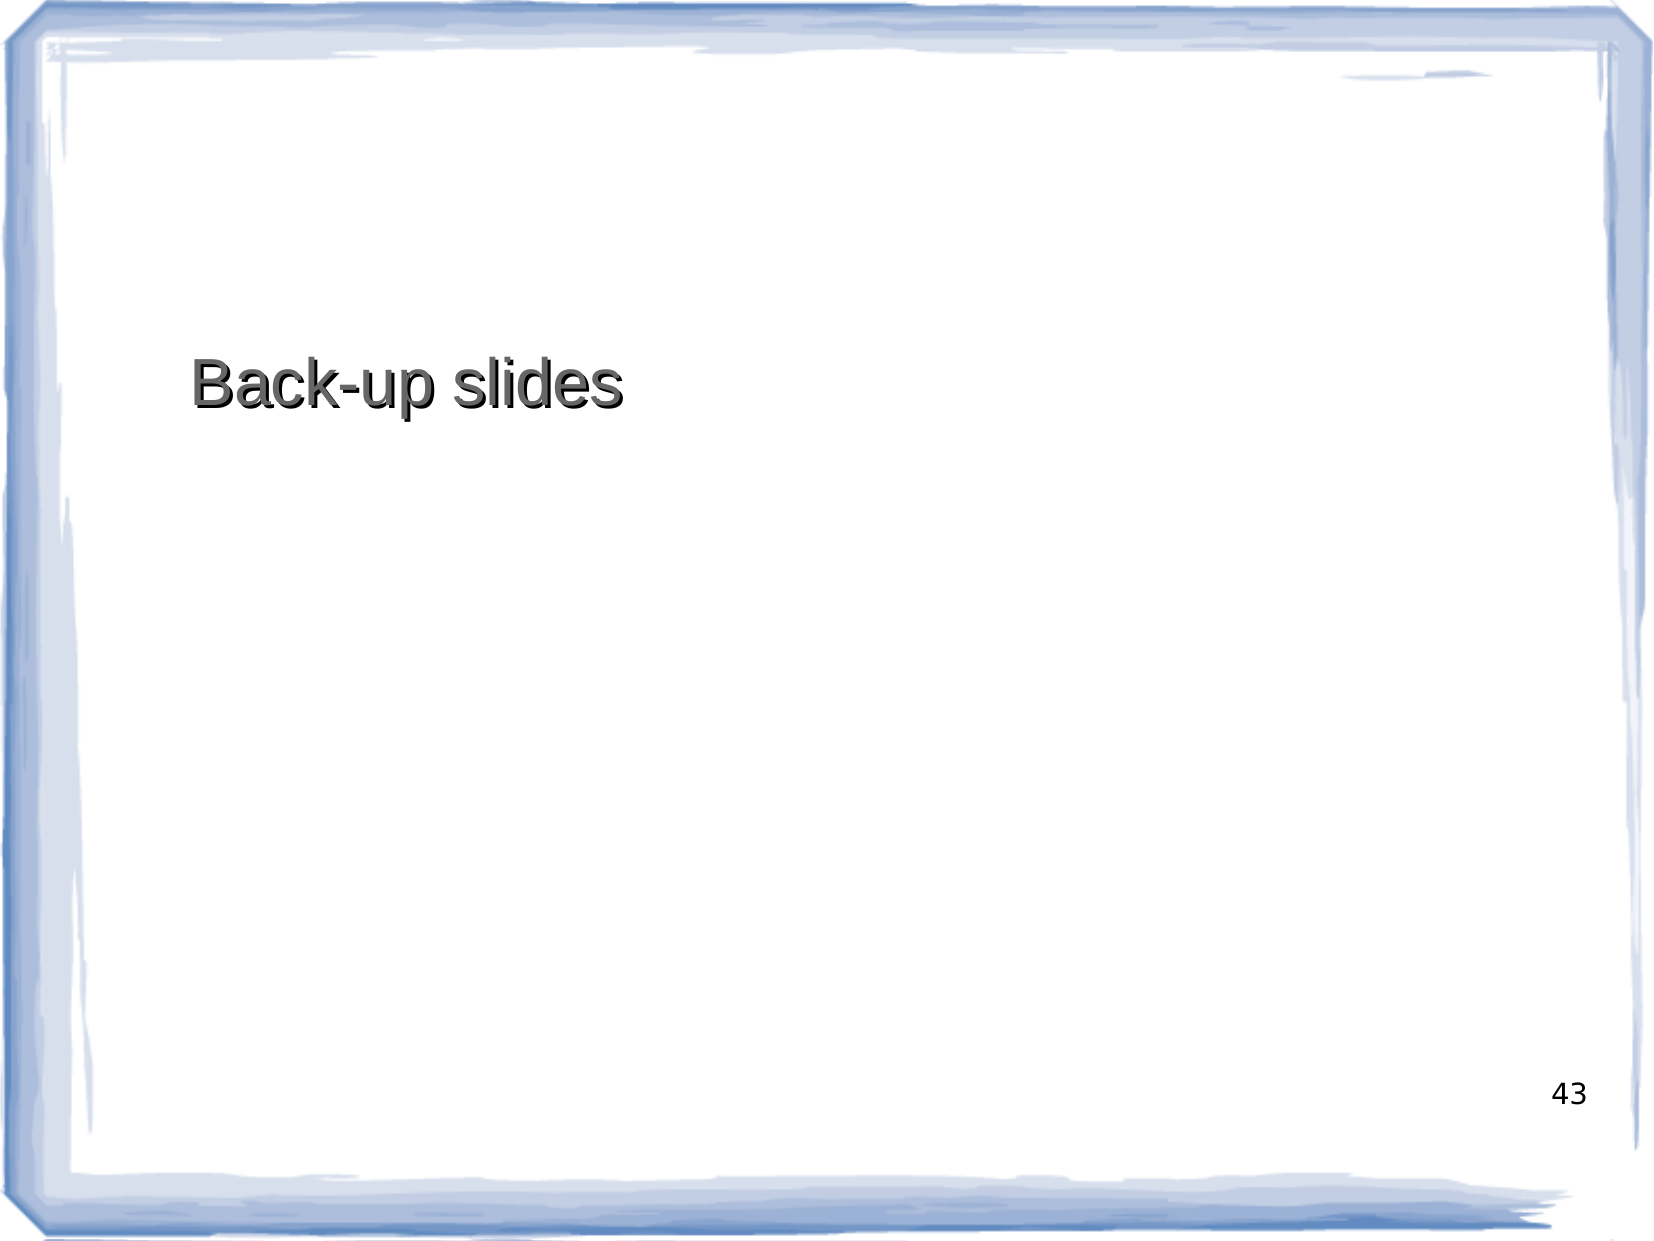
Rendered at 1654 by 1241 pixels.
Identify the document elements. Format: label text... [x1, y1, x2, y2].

title Back-up slides [189, 277, 1538, 488]
picture [0, 0, 1654, 1241]
